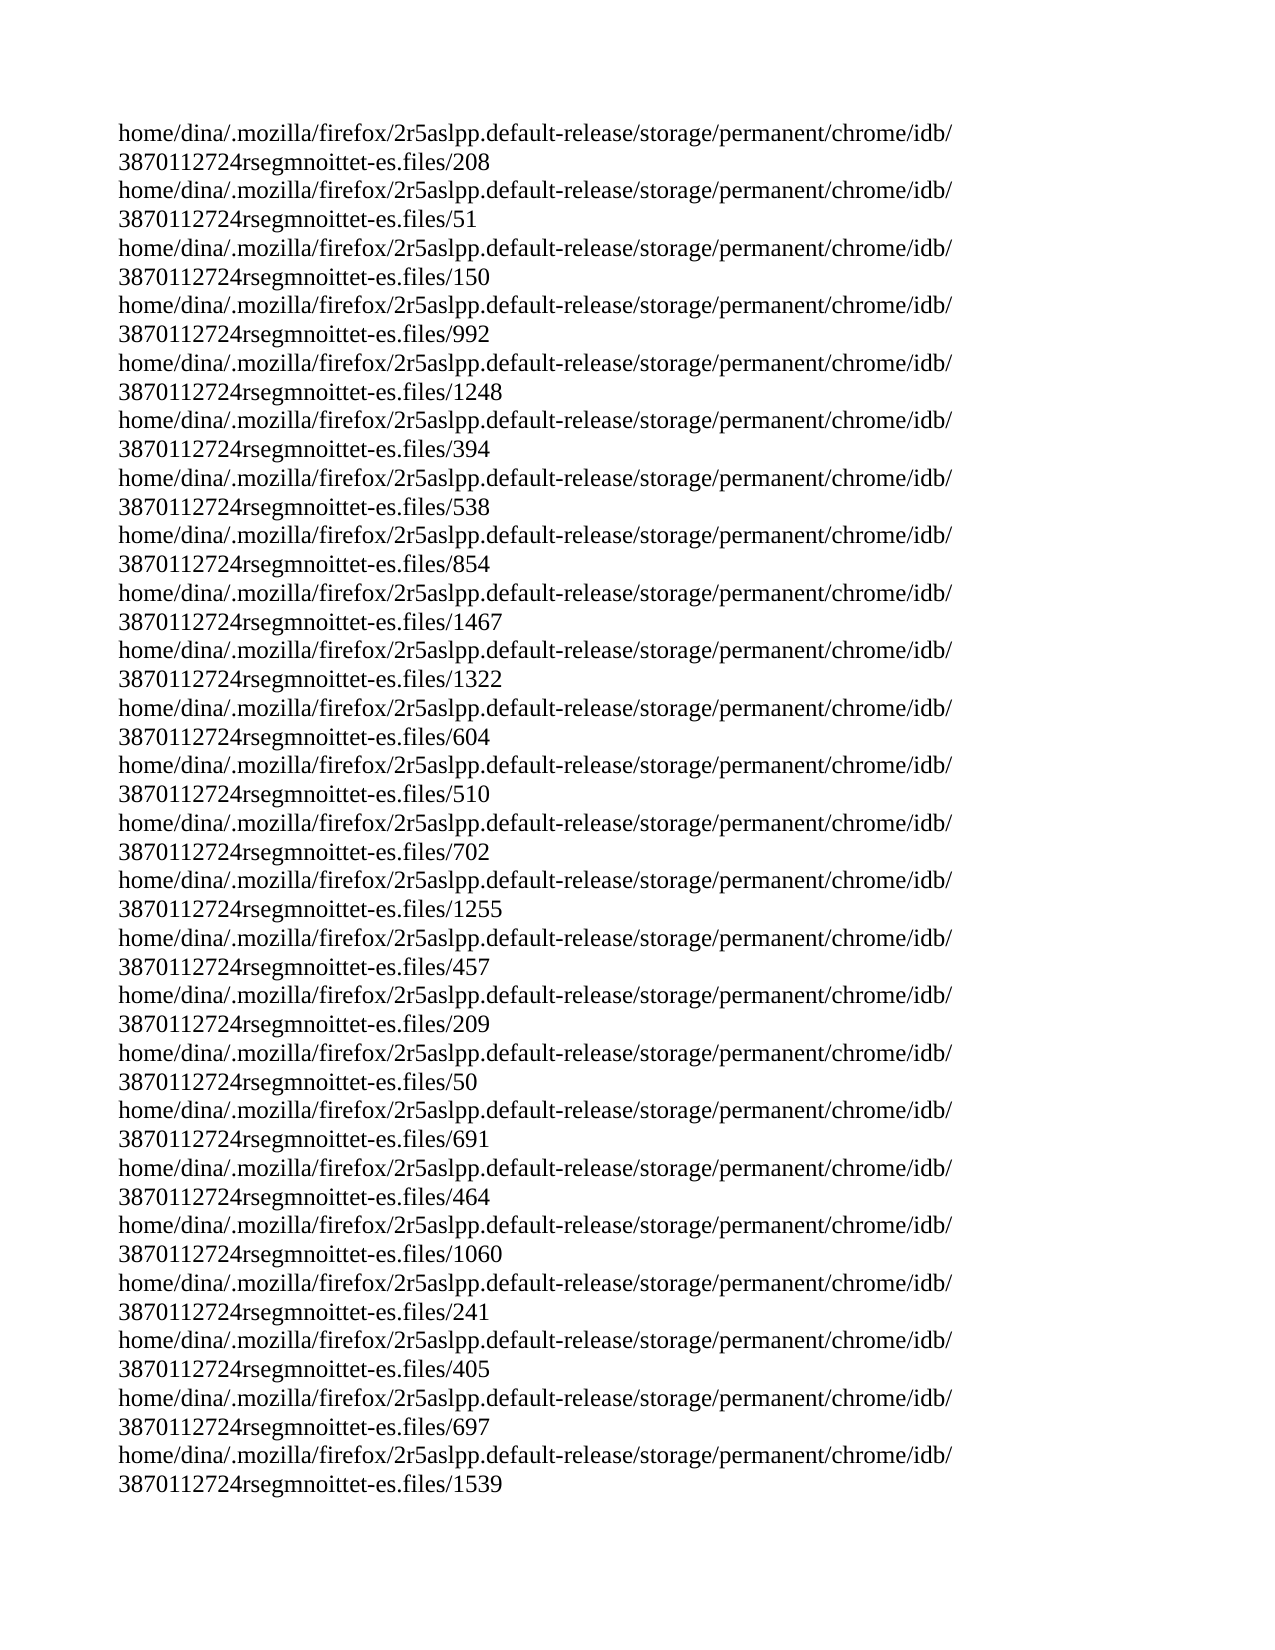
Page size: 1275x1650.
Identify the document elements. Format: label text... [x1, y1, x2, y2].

text home/dina/.mozilla/firefox/2r5aslpp.default-release/storage/permanent/chrome/idb/3870112724rsegmnoittet-es.files/854 [118, 521, 1157, 578]
text home/dina/.mozilla/firefox/2r5aslpp.default-release/storage/permanent/chrome/idb/3870112724rsegmnoittet-es.files/697 [118, 1383, 1157, 1441]
text home/dina/.mozilla/firefox/2r5aslpp.default-release/storage/permanent/chrome/idb/3870112724rsegmnoittet-es.files/1255 [118, 866, 1157, 923]
text home/dina/.mozilla/firefox/2r5aslpp.default-release/storage/permanent/chrome/idb/3870112724rsegmnoittet-es.files/241 [118, 1268, 1157, 1326]
text home/dina/.mozilla/firefox/2r5aslpp.default-release/storage/permanent/chrome/idb/3870112724rsegmnoittet-es.files/208 [118, 118, 1157, 176]
text home/dina/.mozilla/firefox/2r5aslpp.default-release/storage/permanent/chrome/idb/3870112724rsegmnoittet-es.files/1248 [118, 348, 1157, 406]
text home/dina/.mozilla/firefox/2r5aslpp.default-release/storage/permanent/chrome/idb/3870112724rsegmnoittet-es.files/1467 [118, 578, 1157, 636]
text home/dina/.mozilla/firefox/2r5aslpp.default-release/storage/permanent/chrome/idb/3870112724rsegmnoittet-es.files/464 [118, 1153, 1157, 1211]
text home/dina/.mozilla/firefox/2r5aslpp.default-release/storage/permanent/chrome/idb/3870112724rsegmnoittet-es.files/702 [118, 808, 1157, 866]
text home/dina/.mozilla/firefox/2r5aslpp.default-release/storage/permanent/chrome/idb/3870112724rsegmnoittet-es.files/50 [118, 1038, 1157, 1096]
text home/dina/.mozilla/firefox/2r5aslpp.default-release/storage/permanent/chrome/idb/3870112724rsegmnoittet-es.files/691 [118, 1096, 1157, 1153]
text home/dina/.mozilla/firefox/2r5aslpp.default-release/storage/permanent/chrome/idb/3870112724rsegmnoittet-es.files/510 [118, 751, 1157, 808]
text home/dina/.mozilla/firefox/2r5aslpp.default-release/storage/permanent/chrome/idb/3870112724rsegmnoittet-es.files/992 [118, 291, 1157, 348]
text home/dina/.mozilla/firefox/2r5aslpp.default-release/storage/permanent/chrome/idb/3870112724rsegmnoittet-es.files/604 [118, 693, 1157, 751]
text home/dina/.mozilla/firefox/2r5aslpp.default-release/storage/permanent/chrome/idb/3870112724rsegmnoittet-es.files/150 [118, 233, 1157, 291]
text home/dina/.mozilla/firefox/2r5aslpp.default-release/storage/permanent/chrome/idb/3870112724rsegmnoittet-es.files/1539 [118, 1441, 1157, 1498]
text home/dina/.mozilla/firefox/2r5aslpp.default-release/storage/permanent/chrome/idb/3870112724rsegmnoittet-es.files/457 [118, 923, 1157, 981]
text home/dina/.mozilla/firefox/2r5aslpp.default-release/storage/permanent/chrome/idb/3870112724rsegmnoittet-es.files/51 [118, 176, 1157, 233]
text home/dina/.mozilla/firefox/2r5aslpp.default-release/storage/permanent/chrome/idb/3870112724rsegmnoittet-es.files/209 [118, 981, 1157, 1038]
text home/dina/.mozilla/firefox/2r5aslpp.default-release/storage/permanent/chrome/idb/3870112724rsegmnoittet-es.files/405 [118, 1326, 1157, 1383]
text home/dina/.mozilla/firefox/2r5aslpp.default-release/storage/permanent/chrome/idb/3870112724rsegmnoittet-es.files/538 [118, 463, 1157, 521]
text home/dina/.mozilla/firefox/2r5aslpp.default-release/storage/permanent/chrome/idb/3870112724rsegmnoittet-es.files/394 [118, 406, 1157, 463]
text home/dina/.mozilla/firefox/2r5aslpp.default-release/storage/permanent/chrome/idb/3870112724rsegmnoittet-es.files/1060 [118, 1211, 1157, 1268]
text home/dina/.mozilla/firefox/2r5aslpp.default-release/storage/permanent/chrome/idb/3870112724rsegmnoittet-es.files/1322 [118, 636, 1157, 693]
